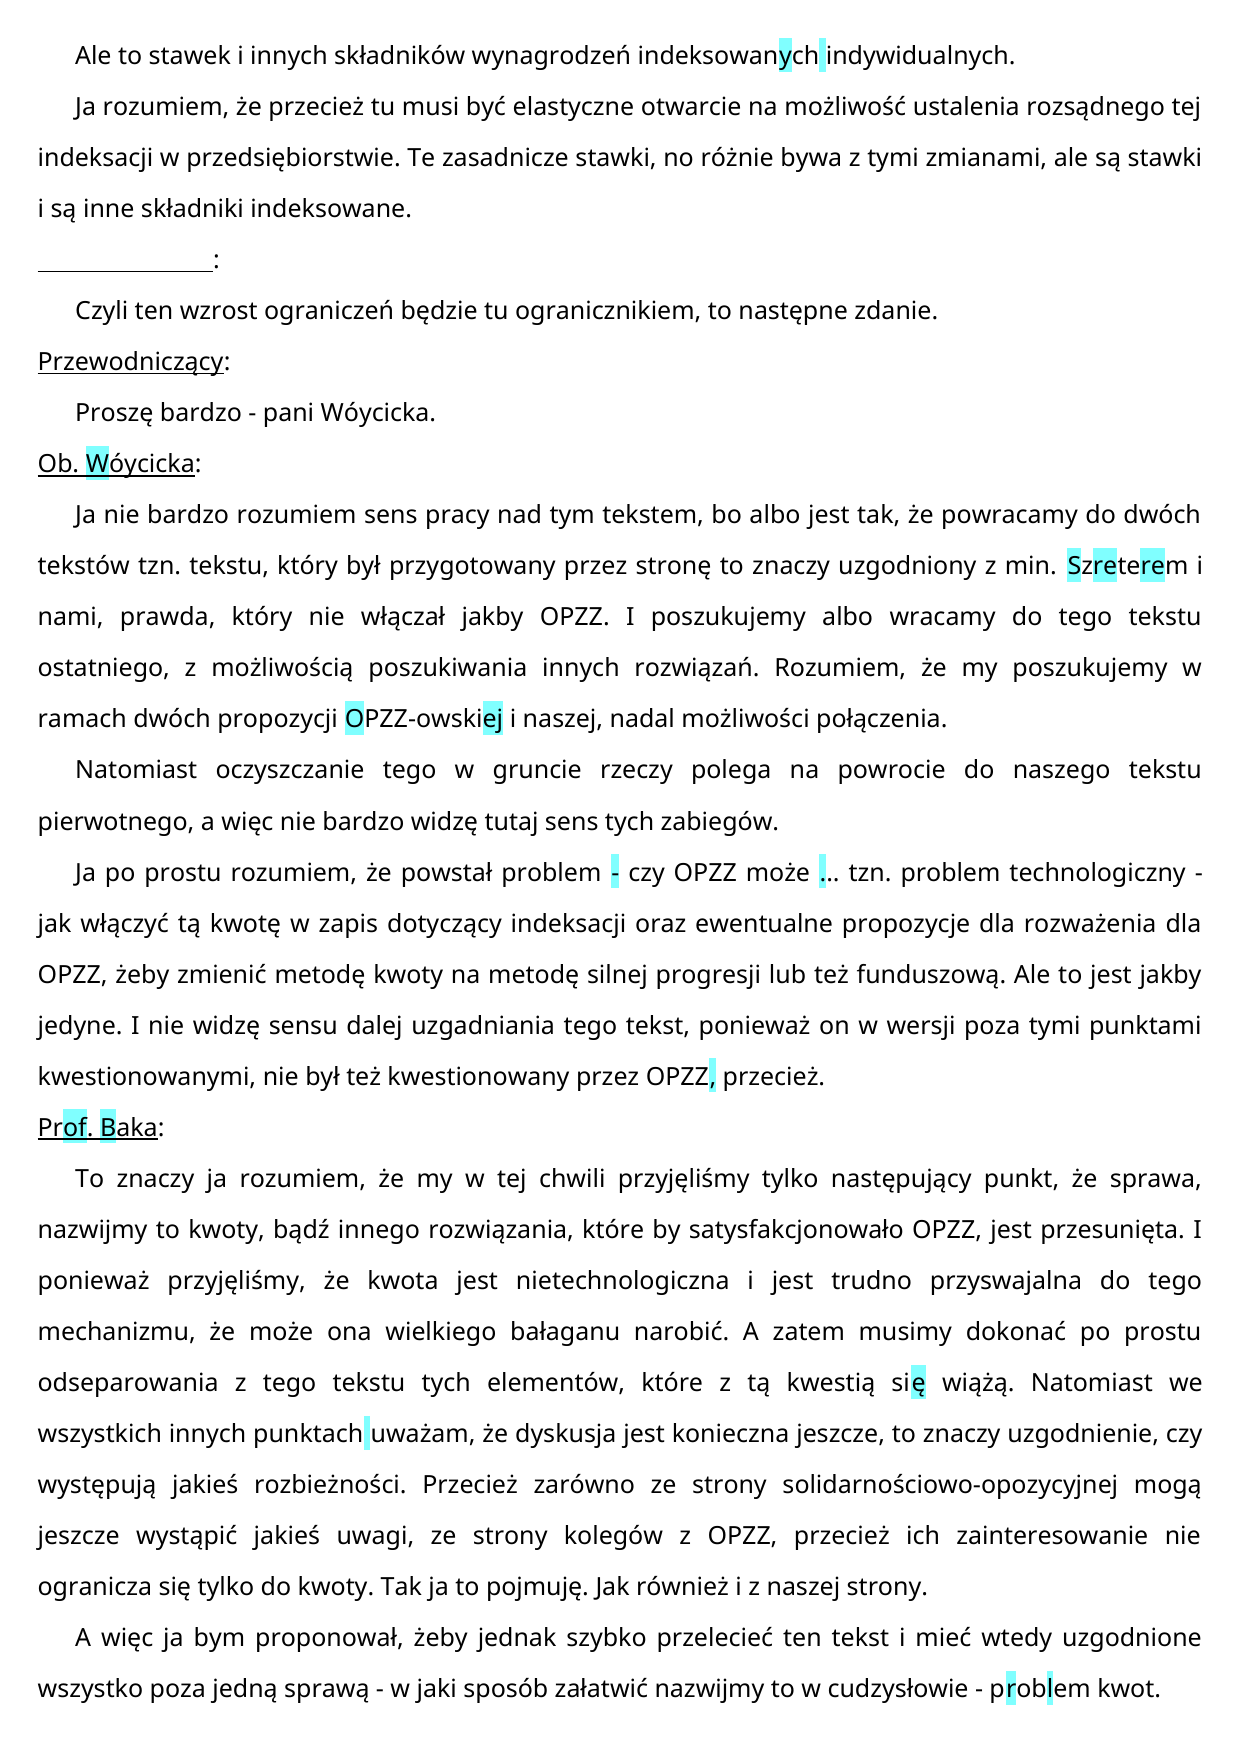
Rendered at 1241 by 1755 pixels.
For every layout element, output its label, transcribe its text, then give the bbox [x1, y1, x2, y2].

text Przewodniczący: [37, 344, 1203, 378]
text Prof. Baka: [37, 1109, 1203, 1143]
text Proszę bardzo - pani Wóycicka. [37, 395, 1203, 429]
text Ja rozumiem, że przecież tu musi być elastyczne otwarcie na możliwość ustalenia rozsądnego tej indeksacji w przedsiębiorstwie. Te zasadnicze stawki, no różnie bywa z tymi zmianami, ale są stawki i są inne składniki indeksowane. [37, 88, 1203, 225]
text Ja po prostu rozumiem, że powstał problem - czy OPZZ może ... tzn. problem technologiczny - jak włączyć tą kwotę w zapis dotyczący indeksacji oraz ewentualne propozycje dla rozważenia dla OPZZ, żeby zmienić metodę kwoty na metodę silnej progresji lub też funduszową. Ale to jest jakby jedyne. I nie widzę sensu dalej uzgadniania tego tekst, ponieważ on w wersji poza tymi punktami kwestionowanymi, nie był też kwestionowany przez OPZZ, przecież. [37, 854, 1203, 1092]
text Natomiast oczyszczanie tego w gruncie rzeczy polega na powrocie do naszego tekstu pierwotnego, a więc nie bardzo widzę tutaj sens tych zabiegów. [37, 752, 1203, 837]
text Ob. Wóycicka: [37, 446, 1203, 480]
text Ja nie bardzo rozumiem sens pracy nad tym tekstem, bo albo jest tak, że powracamy do dwóch tekstów tzn. tekstu, który był przygotowany przez stronę to znaczy uzgodniony z min. Szreterem i nami, prawda, który nie włączał jakby OPZZ. I poszukujemy albo wracamy do tego tekstu ostatniego, z możliwością poszukiwania innych rozwiązań. Rozumiem, że my poszukujemy w ramach dwóch propozycji OPZZ-owskiej i naszej, nadal możliwości połączenia. [37, 497, 1203, 735]
text A więc ja bym proponował, żeby jednak szybko przelecieć ten tekst i mieć wtedy uzgodnione wszystko poza jedną sprawą - w jaki sposób załatwić nazwijmy to w cudzysłowie - problem kwot. [37, 1620, 1203, 1705]
text Ale to stawek i innych składników wynagrodzeń indeksowanych indywidualnych. [37, 37, 1203, 72]
text To znaczy ja rozumiem, że my w tej chwili przyjęliśmy tylko następujący punkt, że sprawa, nazwijmy to kwoty, bądź innego rozwiązania, które by satysfakcjonowało OPZZ, jest przesunięta. I ponieważ przyjęliśmy, że kwota jest nietechnologiczna i jest trudno przyswajalna do tego mechanizmu, że może ona wielkiego bałaganu narobić. A zatem musimy dokonać po prostu odseparowania z tego tekstu tych elementów, które z tą kwestią się wiążą. Natomiast we wszystkich innych punktach uważam, że dyskusja jest konieczna jeszcze, to znaczy uzgodnienie, czy występują jakieś rozbieżności. Przecież zarówno ze strony solidarnościowo-opozycyjnej mogą jeszcze wystąpić jakieś uwagi, ze strony kolegów z OPZZ, przecież ich zainteresowanie nie ogranicza się tylko do kwoty. Tak ja to pojmuję. Jak również i z naszej strony. [37, 1160, 1203, 1603]
text Czyli ten wzrost ograniczeń będzie tu ogranicznikiem, to następne zdanie. [37, 293, 1203, 327]
text : [37, 242, 1203, 276]
